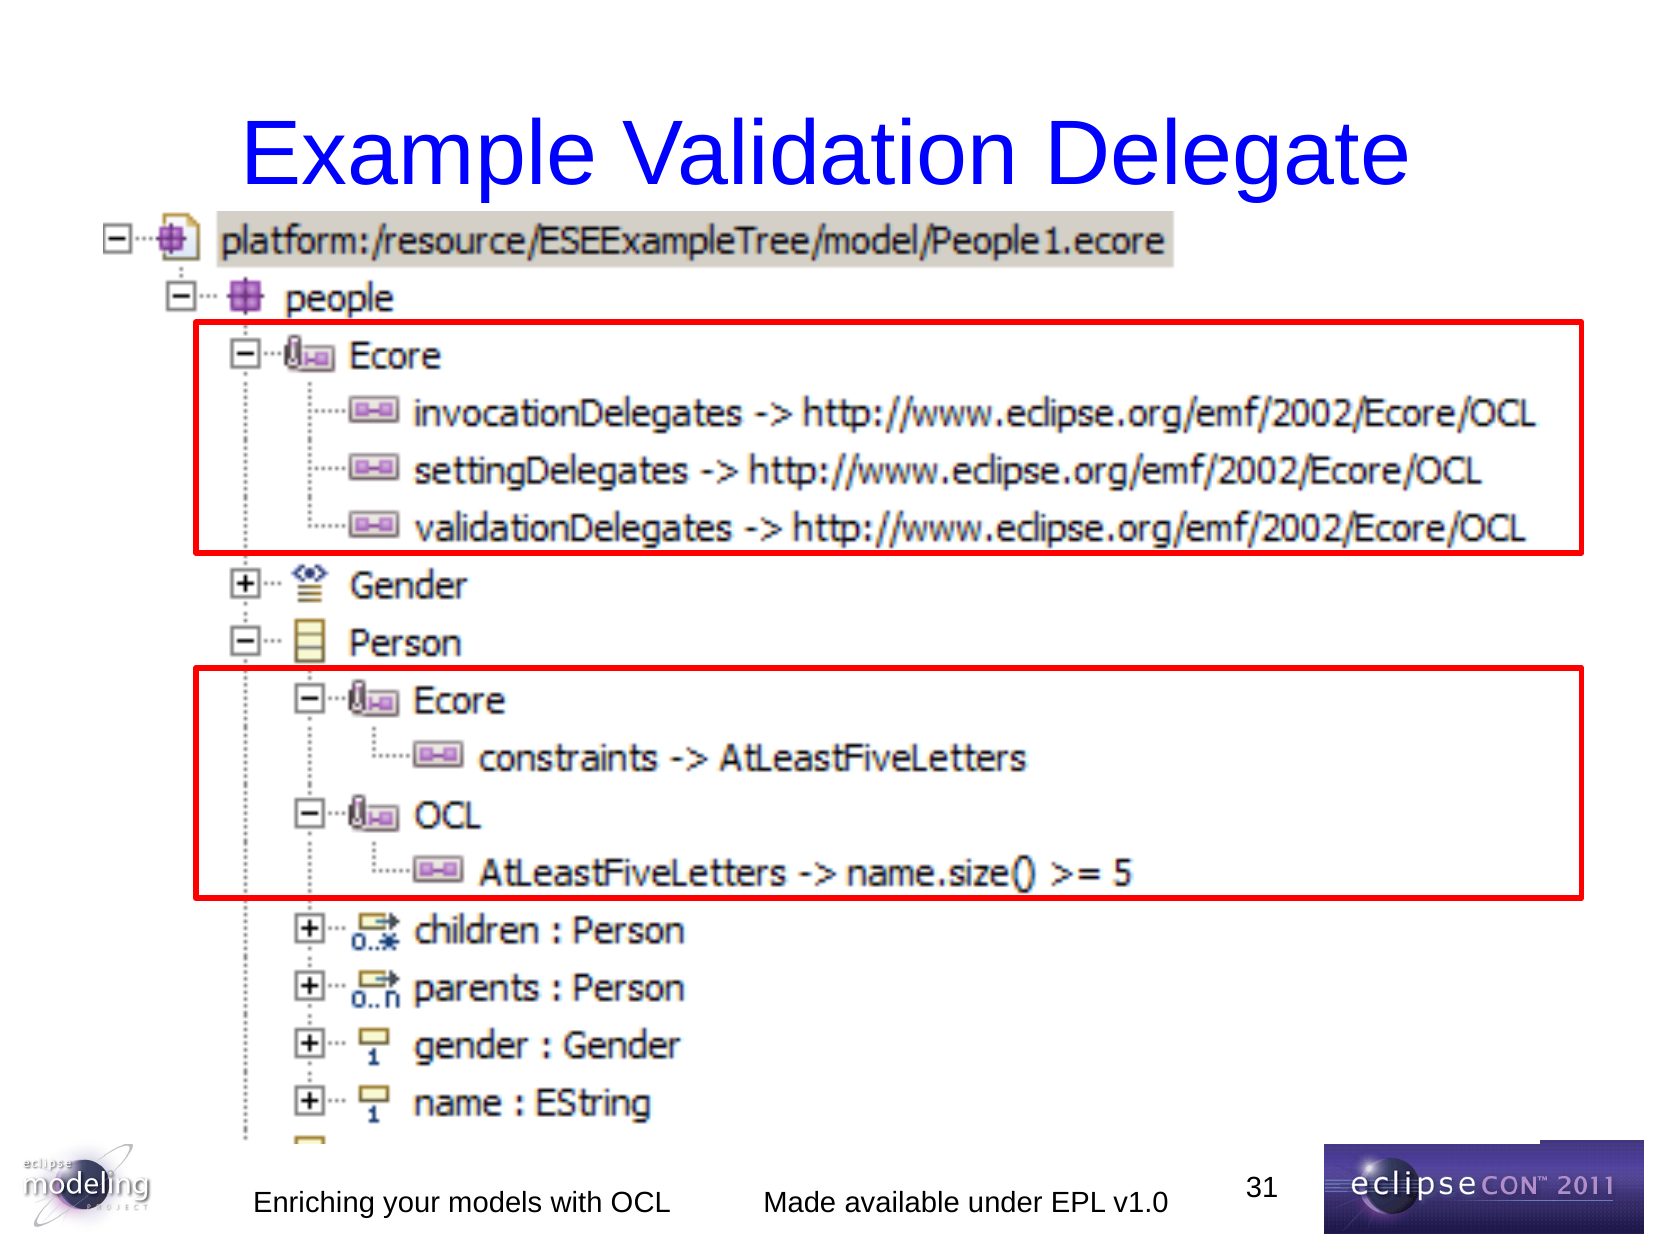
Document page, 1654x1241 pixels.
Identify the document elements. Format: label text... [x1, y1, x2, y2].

picture [199, 671, 1540, 895]
picture [199, 325, 1540, 550]
title Example Validation Delegate [82, 56, 1571, 250]
picture [9, 211, 1644, 1235]
